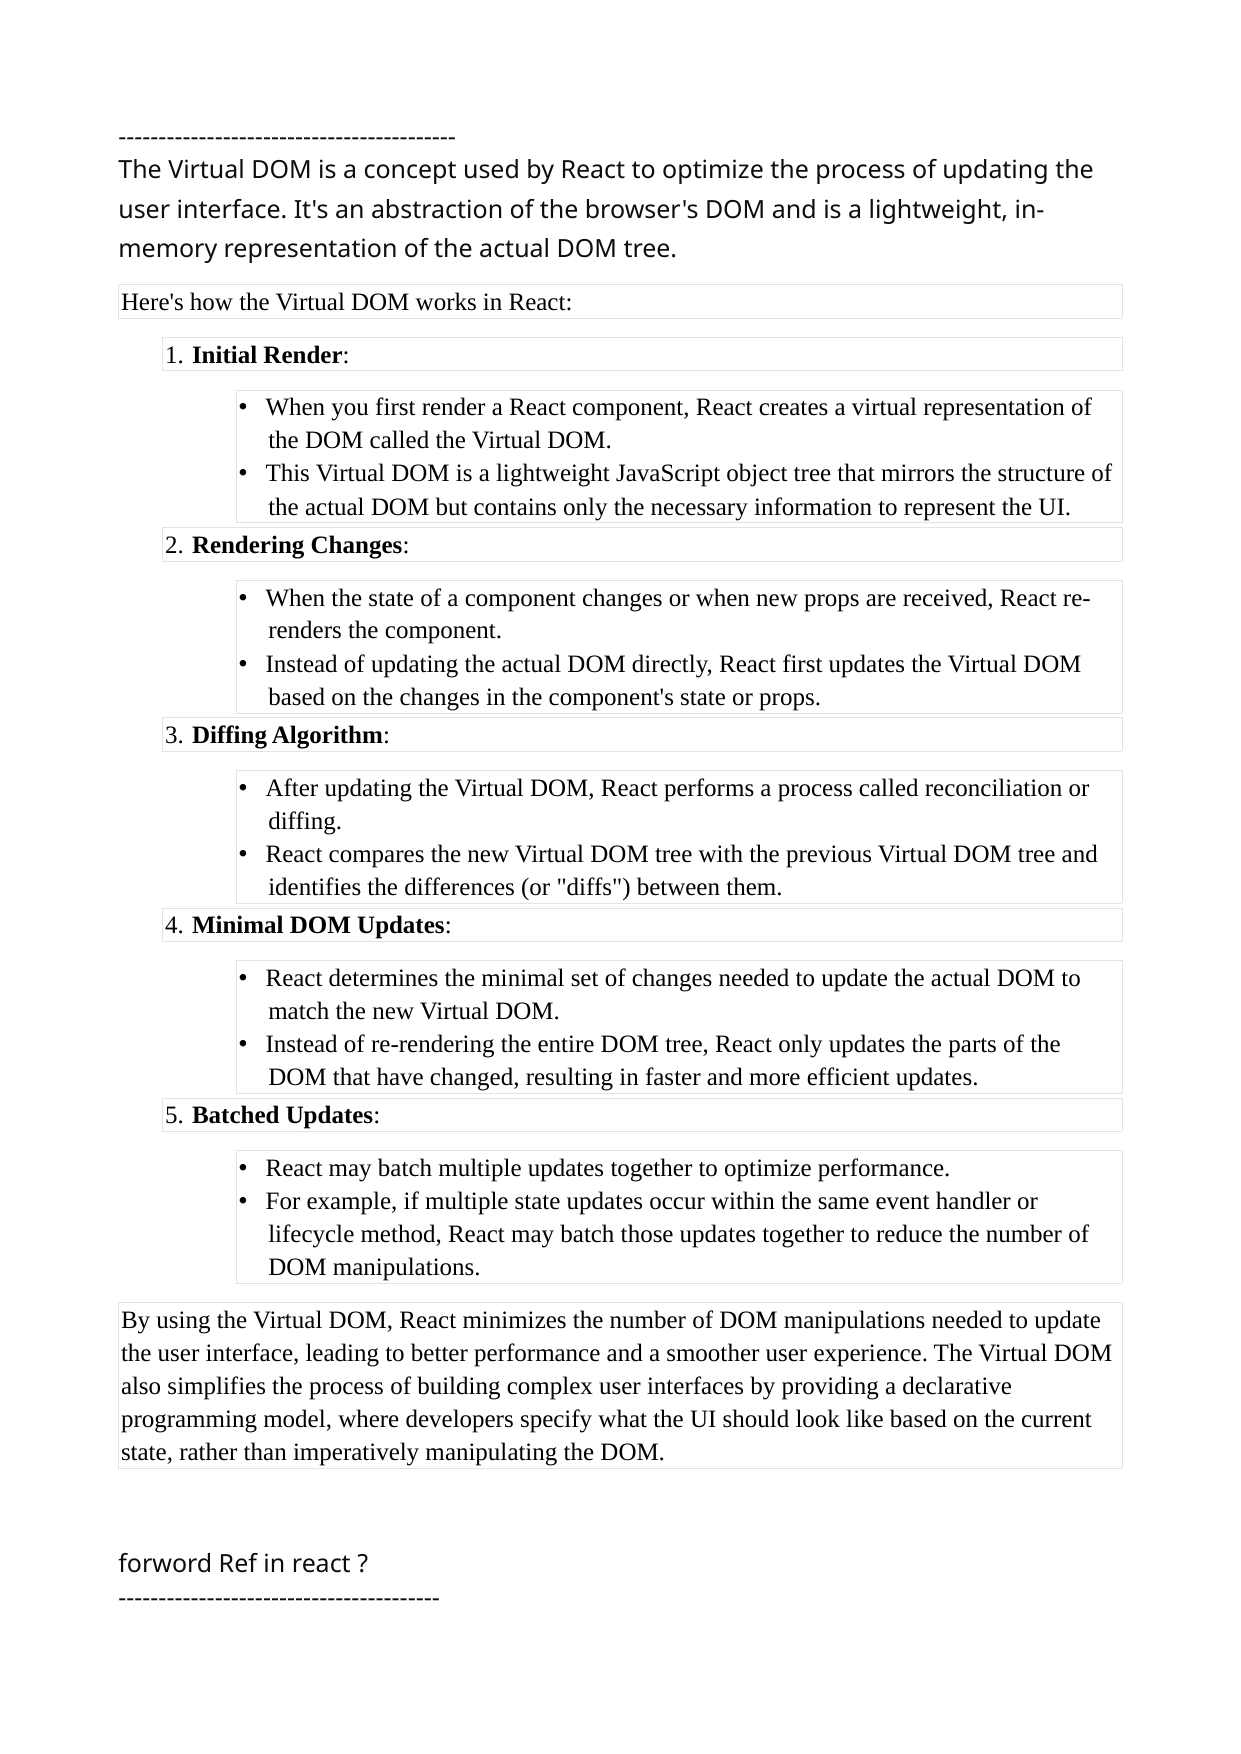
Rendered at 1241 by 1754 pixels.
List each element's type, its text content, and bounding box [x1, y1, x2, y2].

text Here's how the Virtual DOM works in React: [119, 285, 1122, 318]
text ---------------------------------------- [118, 1579, 1122, 1613]
list React determines the minimal set of changes needed to update the actual DOM to match the new Virtual DOM. [237, 961, 1122, 1024]
list When the state of a component changes or when new props are received, React re-renders the component. [237, 581, 1122, 644]
text ------------------------------------------ [118, 118, 1122, 152]
list After updating the Virtual DOM, React performs a process called reconciliation or diffing. [237, 771, 1122, 834]
list React compares the new Virtual DOM tree with the previous Virtual DOM tree and identifies the differences (or "diffs") between them. [237, 836, 1122, 903]
list Initial Render: [163, 338, 1122, 370]
list Minimal DOM Updates: [163, 909, 1122, 941]
text The Virtual DOM is a concept used by React to optimize the process of updating the user interface. It's an abstraction of the browser's DOM and is a lightweight, in-memory representation of the actual DOM tree. [118, 152, 1122, 264]
list Instead of re-rendering the entire DOM tree, React only updates the parts of the DOM that have changed, resulting in faster and more efficient updates. [237, 1026, 1122, 1093]
list Batched Updates: [163, 1099, 1122, 1131]
list Instead of updating the actual DOM directly, React first updates the Virtual DOM based on the changes in the component's state or props. [237, 646, 1122, 713]
text By using the Virtual DOM, React minimizes the number of DOM manipulations needed to update the user interface, leading to better performance and a smoother user experience. The Virtual DOM also simplifies the process of building complex user interfaces by providing a declarative programming model, where developers specify what the UI should look like based on the current state, rather than imperatively manipulating the DOM. [119, 1303, 1122, 1468]
list Diffing Algorithm: [163, 718, 1122, 751]
list React may batch multiple updates together to optimize performance. [237, 1151, 1122, 1182]
text forword Ref in react ? [118, 1545, 1122, 1579]
list Rendering Changes: [163, 528, 1122, 561]
list For example, if multiple state updates occur within the same event handler or lifecycle method, React may batch those updates together to reduce the number of DOM manipulations. [237, 1183, 1122, 1283]
list This Virtual DOM is a lightweight JavaScript object tree that mirrors the structure of the actual DOM but contains only the necessary information to represent the UI. [237, 456, 1122, 522]
list When you first render a React component, React creates a virtual representation of the DOM called the Virtual DOM. [237, 391, 1122, 454]
